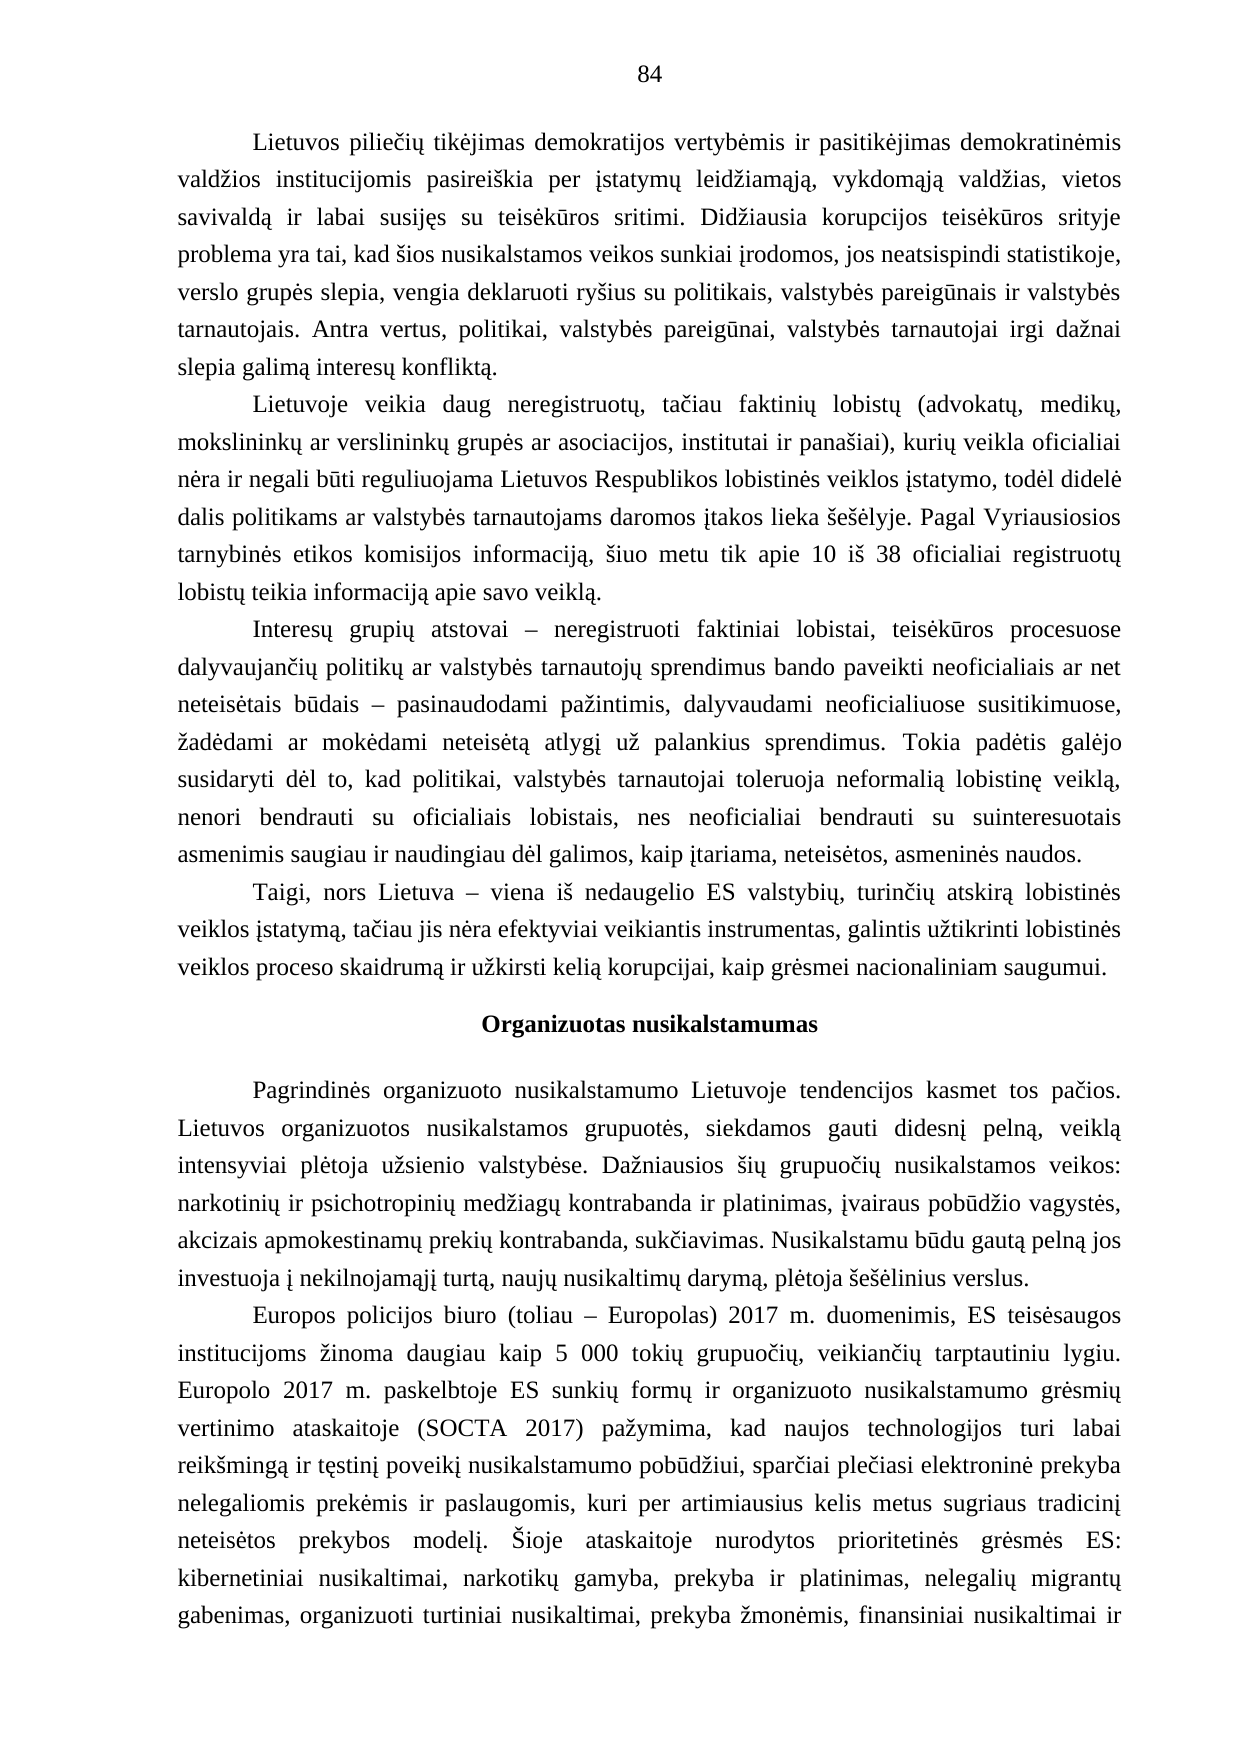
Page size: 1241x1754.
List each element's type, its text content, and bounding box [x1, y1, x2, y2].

text Interesų grupių atstovai – neregistruoti faktiniai lobistai, teisėkūros procesuose dalyvaujančių politikų ar valstybės tarnautojų sprendimus bando paveikti neoficialiais ar net neteisėtais būdais – pasinaudodami pažintimis, dalyvaudami neoficialiuose susitikimuose, žadėdami ar mokėdami neteisėtą atlygį už palankius sprendimus. Tokia padėtis galėjo susidaryti dėl to, kad politikai, valstybės tarnautojai toleruoja neformalią lobistinę veiklą, nenori bendrauti su oficialiais lobistais, nes neoficialiai bendrauti su suinteresuotais asmenimis saugiau ir naudingiau dėl galimos, kaip įtariama, neteisėtos, asmeninės naudos. [177, 606, 1122, 868]
text Lietuvos piliečių tikėjimas demokratijos vertybėmis ir pasitikėjimas demokratinėmis valdžios institucijomis pasireiškia per įstatymų leidžiamąją, vykdomąją valdžias, vietos savivaldą ir labai susijęs su teisėkūros sritimi. Didžiausia korupcijos teisėkūros srityje problema yra tai, kad šios nusikalstamos veikos sunkiai įrodomos, jos neatsispindi statistikoje, verslo grupės slepia, vengia deklaruoti ryšius su politikais, valstybės pareigūnais ir valstybės tarnautojais. Antra vertus, politikai, valstybės pareigūnai, valstybės tarnautojai irgi dažnai slepia galimą interesų konfliktą. [177, 118, 1122, 381]
text Pagrindinės organizuoto nusikalstamumo Lietuvoje tendencijos kasmet tos pačios. Lietuvos organizuotos nusikalstamos grupuotės, siekdamos gauti didesnį pelną, veiklą intensyviai plėtoja užsienio valstybėse. Dažniausios šių grupuočių nusikalstamos veikos: narkotinių ir psichotropinių medžiagų kontrabanda ir platinimas, įvairaus pobūdžio vagystės, akcizais apmokestinamų prekių kontrabanda, sukčiavimas. Nusikalstamu būdu gautą pelną jos investuoja į nekilnojamąjį turtą, naujų nusikaltimų darymą, plėtoja šešėlinius verslus. [177, 1067, 1122, 1292]
text Europos policijos biuro (toliau – Europolas) 2017 m. duomenimis, ES teisėsaugos institucijoms žinoma daugiau kaip 5 000 tokių grupuočių, veikiančių tarptautiniu lygiu. Europolo 2017 m. paskelbtoje ES sunkių formų ir organizuoto nusikalstamumo grėsmių vertinimo ataskaitoje (SOCTA 2017) pažymima, kad naujos technologijos turi labai reikšmingą ir tęstinį poveikį nusikalstamumo pobūdžiui, sparčiai plečiasi elektroninė prekyba nelegaliomis prekėmis ir paslaugomis, kuri per artimiausius kelis metus sugriaus tradicinį neteisėtos prekybos modelį. Šioje ataskaitoje nurodytos prioritetinės grėsmės ES: kibernetiniai nusikaltimai, narkotikų gamyba, prekyba ir platinimas, nelegalių migrantų gabenimas, organizuoti turtiniai nusikaltimai, prekyba žmonėmis, finansiniai nusikaltimai ir [177, 1292, 1122, 1629]
text Taigi, nors Lietuva – viena iš nedaugelio ES valstybių, turinčių atskirą lobistinės veiklos įstatymą, tačiau jis nėra efektyviai veikiantis instrumentas, galintis užtikrinti lobistinės veiklos proceso skaidrumą ir užkirsti kelią korupcijai, kaip grėsmei nacionaliniam saugumui. [177, 868, 1122, 981]
text Lietuvoje veikia daug neregistruotų, tačiau faktinių lobistų (advokatų, medikų, mokslininkų ar verslininkų grupės ar asociacijos, institutai ir panašiai), kurių veikla oficialiai nėra ir negali būti reguliuojama Lietuvos Respublikos lobistinės veiklos įstatymo, todėl didelė dalis politikams ar valstybės tarnautojams daromos įtakos lieka šešėlyje. Pagal Vyriausiosios tarnybinės etikos komisijos informaciją, šiuo metu tik apie 10 iš 38 oficialiai registruotų lobistų teikia informaciją apie savo veiklą. [177, 381, 1122, 606]
text Organizuotas nusikalstamumas [177, 1009, 1122, 1038]
